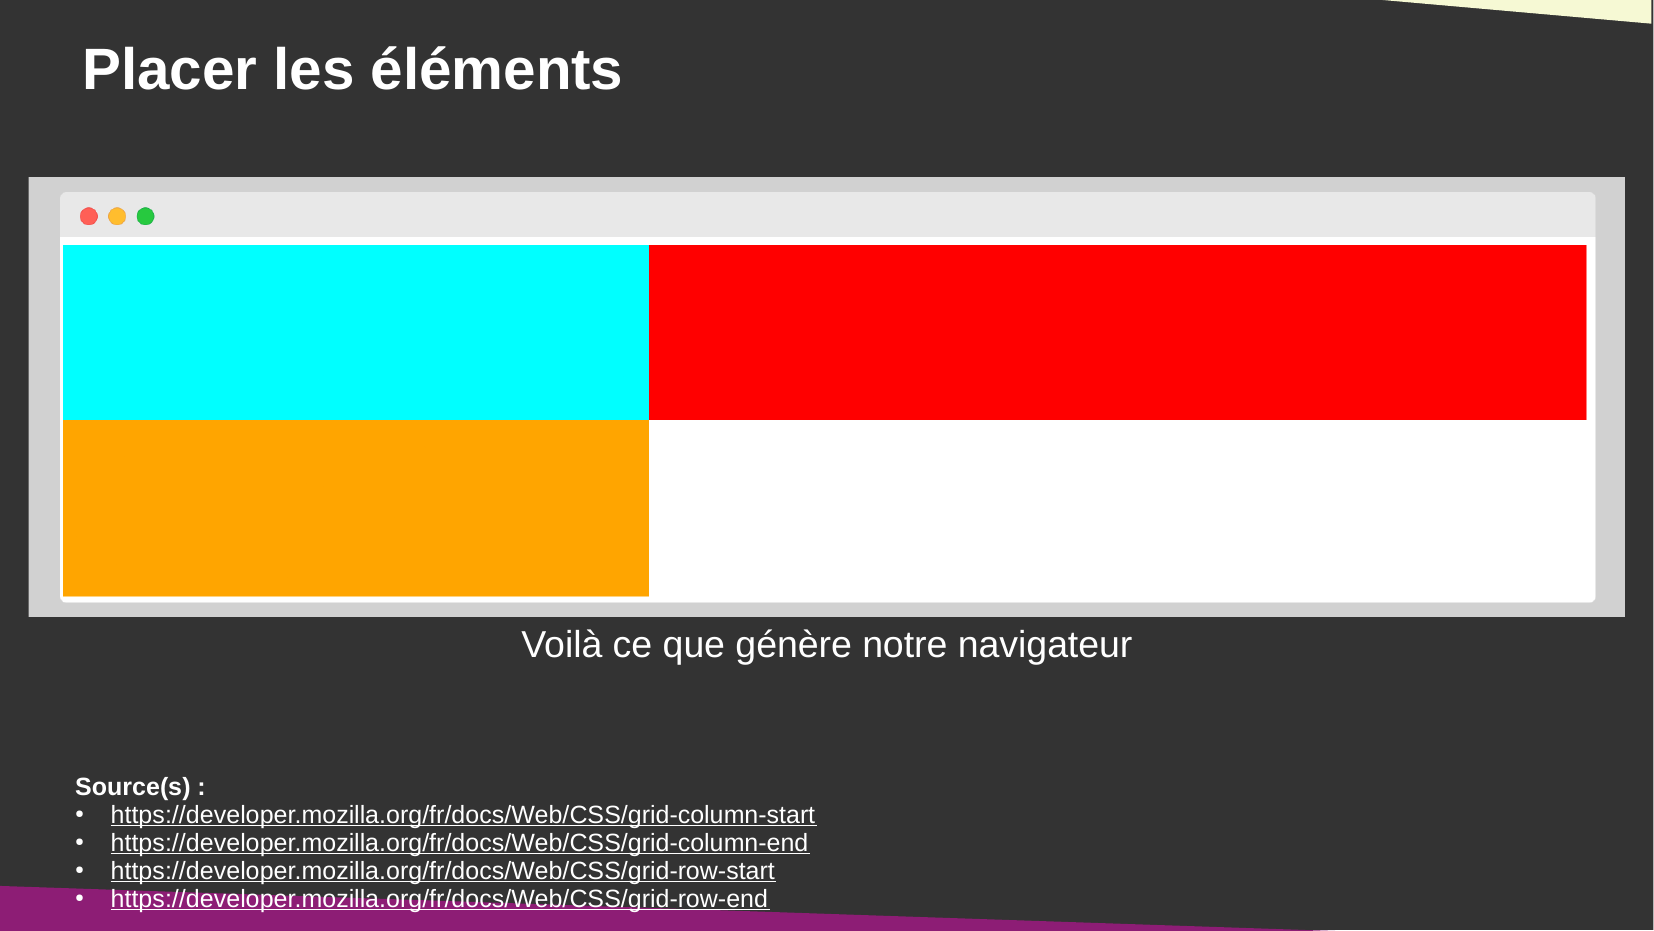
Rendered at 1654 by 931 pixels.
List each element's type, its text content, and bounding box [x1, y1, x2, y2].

picture [28, 177, 1625, 617]
text_box [1382, 0, 1652, 24]
text_box Source(s) : https://developer.mozilla.org/fr/docs/Web/CSS/grid-column-start https://developer.mozilla.org/fr/docs/Web/CSS/grid-column-end https://developer.mozilla.org/fr/docs/Web/CSS/grid-row-start https://developer.mozilla.org/fr/docs/Web/CSS/grid-row-end [60, 765, 1546, 920]
title Placer les éléments [82, 37, 1571, 122]
text_box Voilà ce que génère notre navigateur [118, 617, 1536, 691]
text_box [0, 885, 1336, 931]
